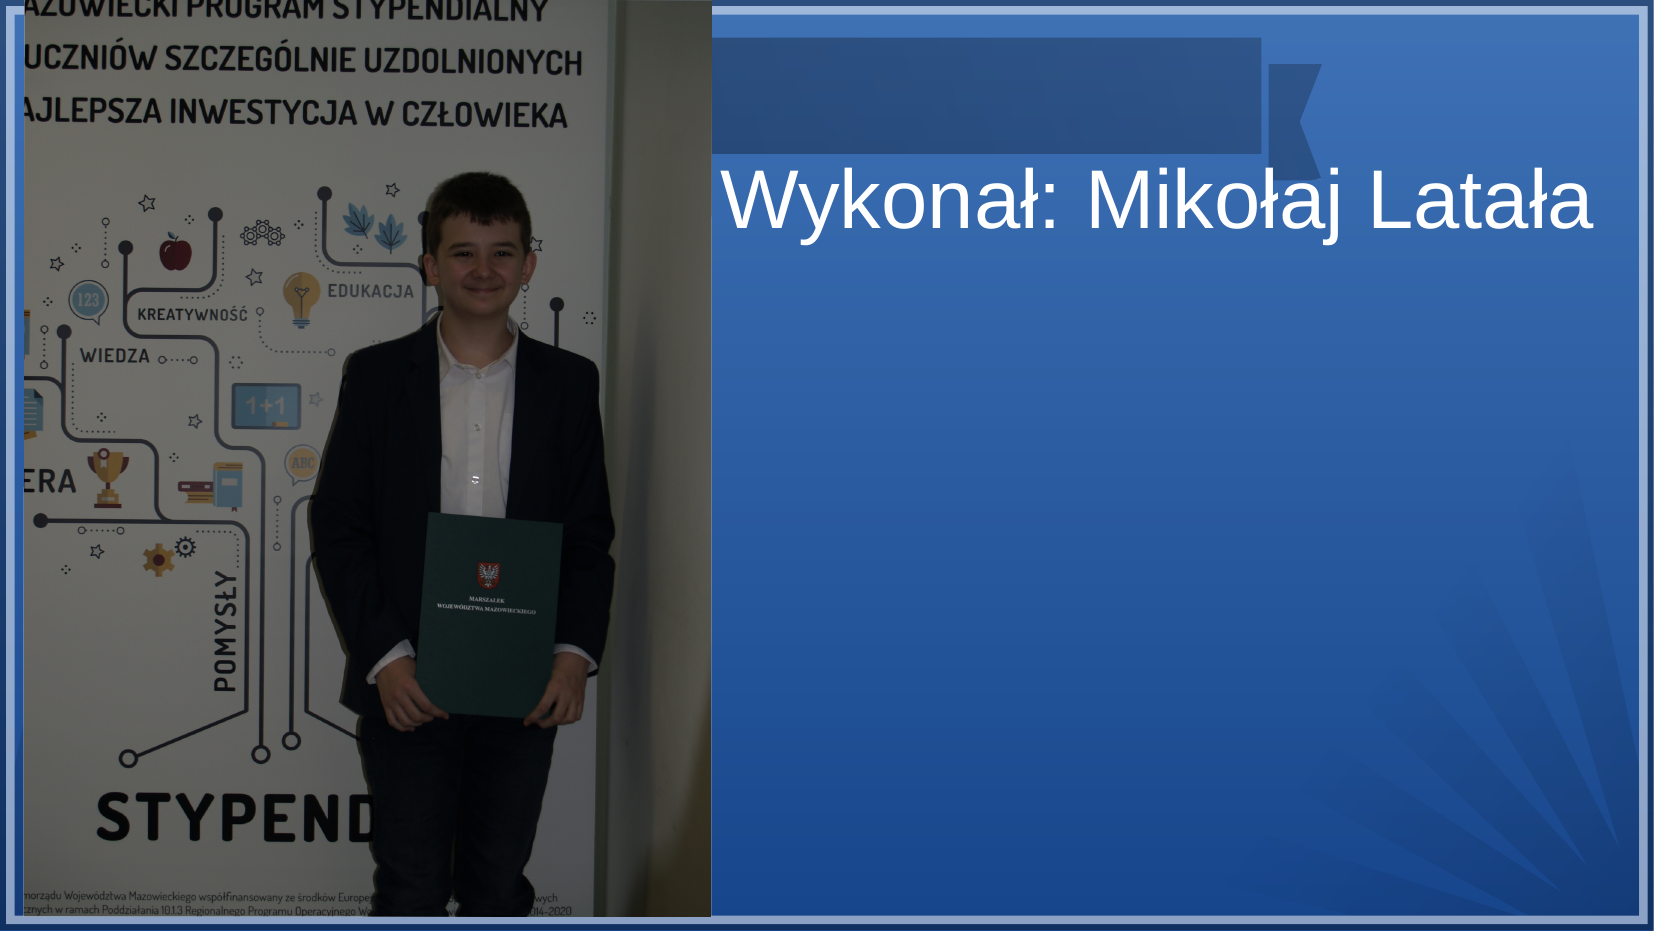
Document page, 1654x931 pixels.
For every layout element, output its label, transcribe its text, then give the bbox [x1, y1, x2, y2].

list Wykonał: Mikołaj Latała [712, 153, 1654, 777]
picture [23, 0, 712, 917]
